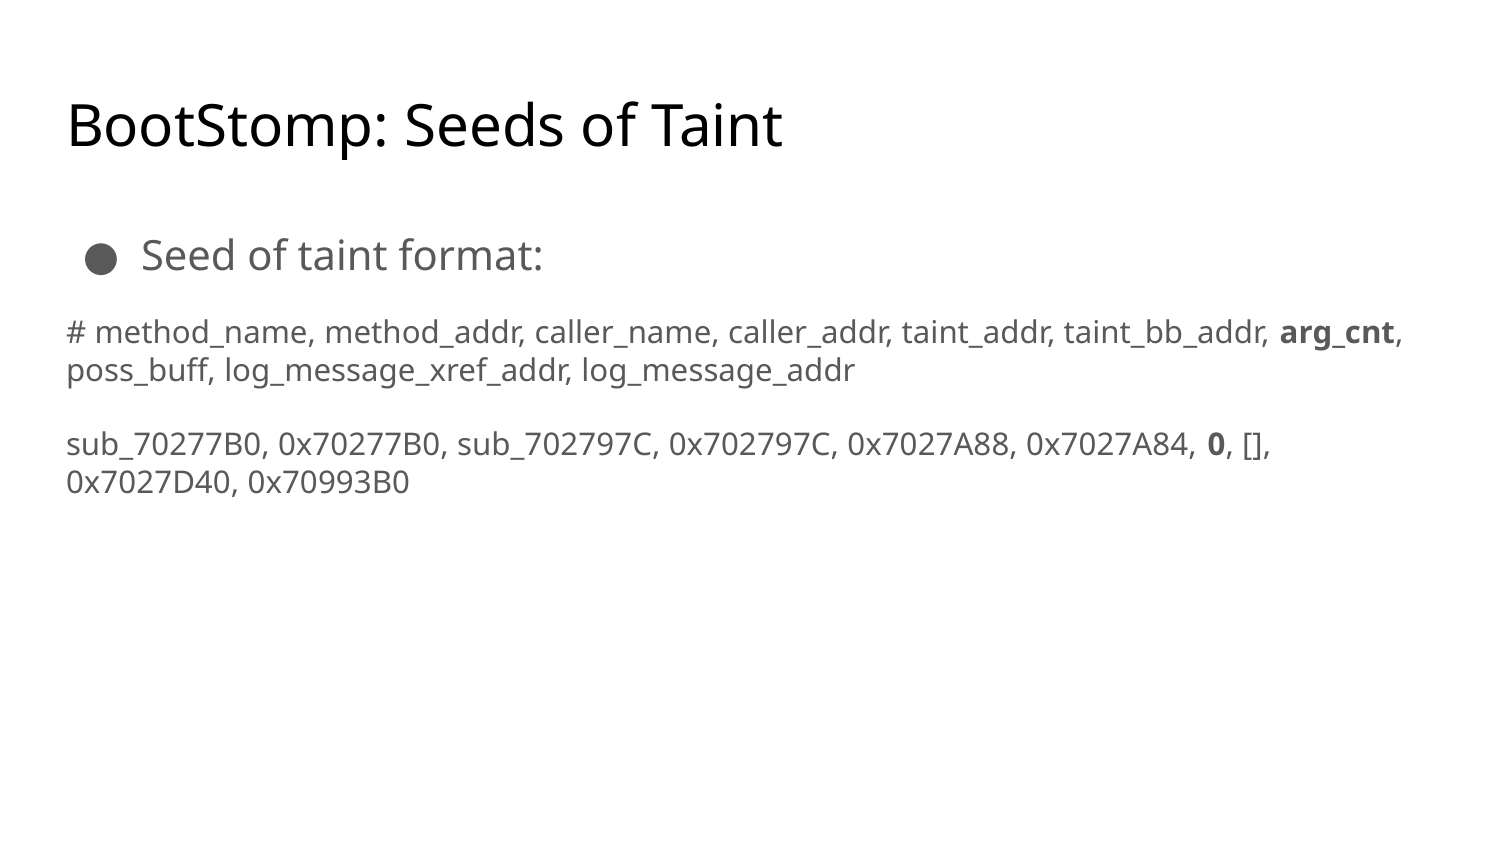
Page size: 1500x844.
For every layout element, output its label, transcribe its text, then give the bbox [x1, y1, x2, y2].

list Seed of taint format: # method_name, method_addr, caller_name, caller_addr, taint_addr, taint_bb_addr, arg_cnt, poss_buff, log_message_xref_addr, log_message_addr sub_70277B0, 0x70277B0, sub_702797C, 0x702797C, 0x7027A88, 0x7027A84, 0, [], 0x7027D40, 0x70993B0 [51, 189, 1449, 750]
title BootStomp: Seeds of Taint [51, 72, 1449, 167]
